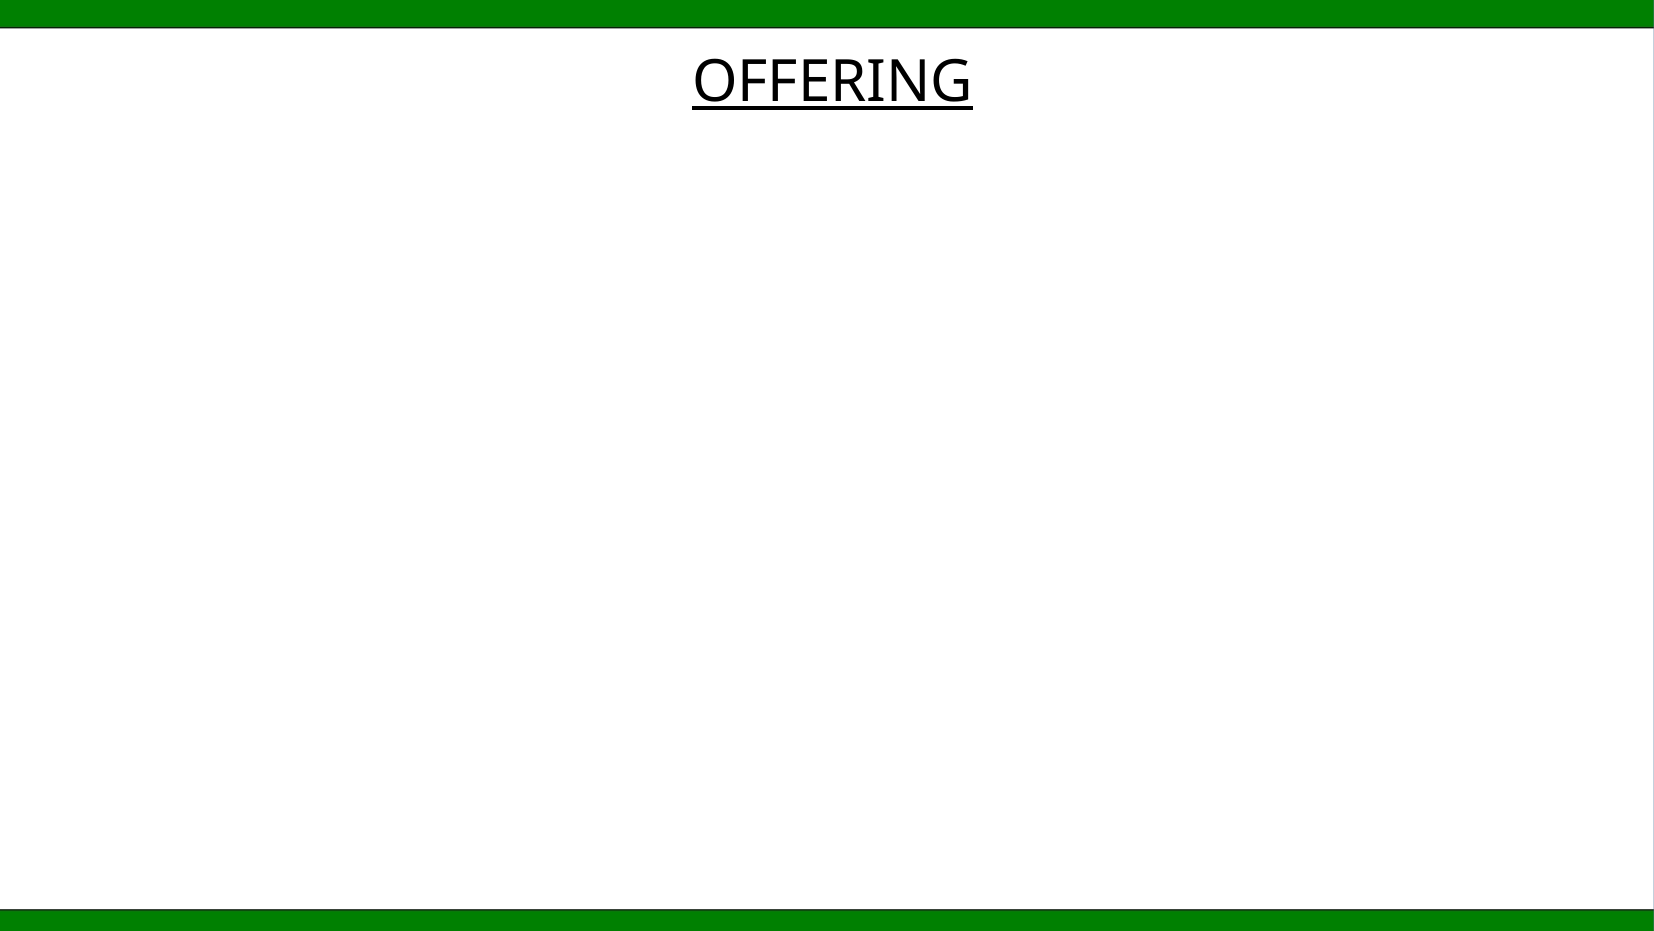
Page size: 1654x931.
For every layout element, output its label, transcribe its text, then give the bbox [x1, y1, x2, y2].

picture [0, 0, 1654, 931]
text_box OFFERING [135, 31, 1531, 124]
